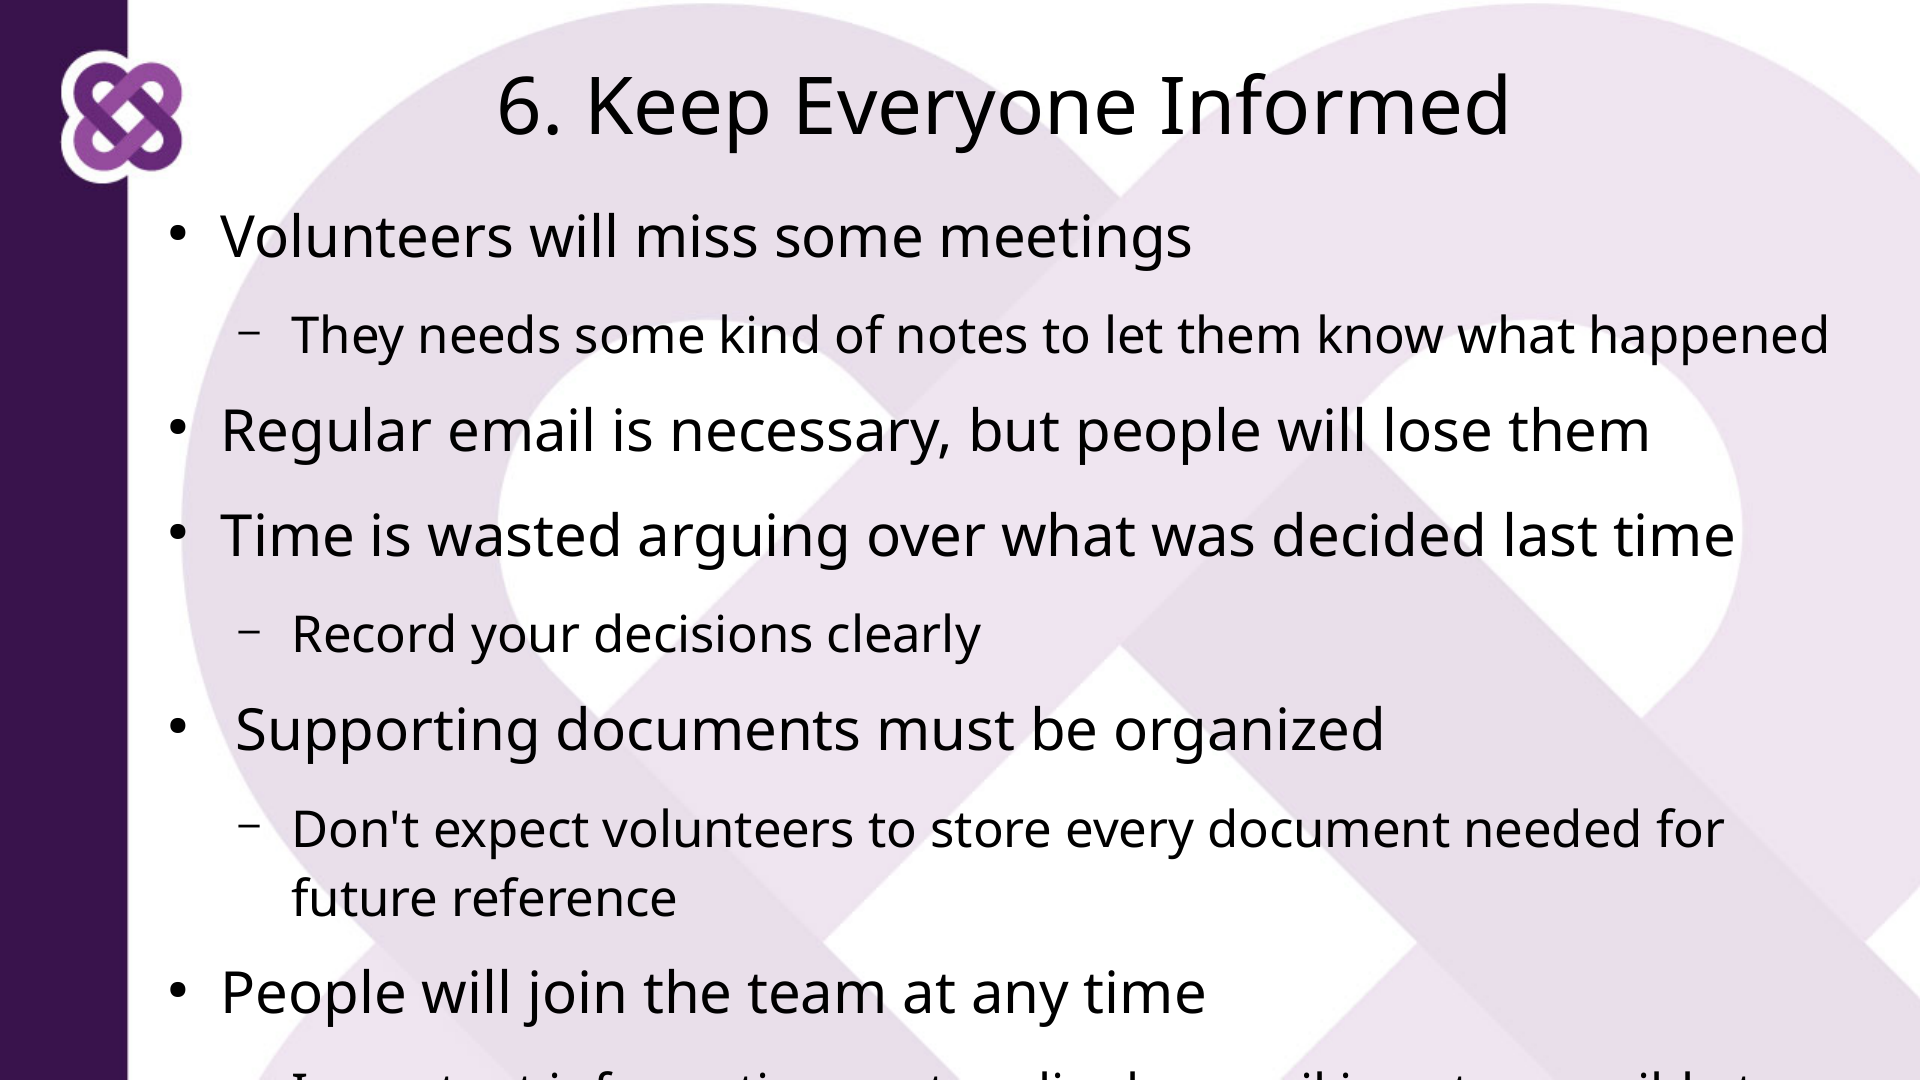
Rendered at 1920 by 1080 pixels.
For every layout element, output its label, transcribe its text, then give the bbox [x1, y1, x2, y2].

list Volunteers will miss some meetings They needs some kind of notes to let them know what happened Regular email is necessary, but people will lose them Time is wasted arguing over what was decided last time Record your decisions clearly Supporting documents must be organized Don't expect volunteers to store every document needed for future reference People will join the team at any time Important information sent earlier by email is not accessible to them [150, 194, 1876, 978]
title 6. Keep Everyone Informed [135, 42, 1876, 166]
picture [0, 0, 1920, 1080]
